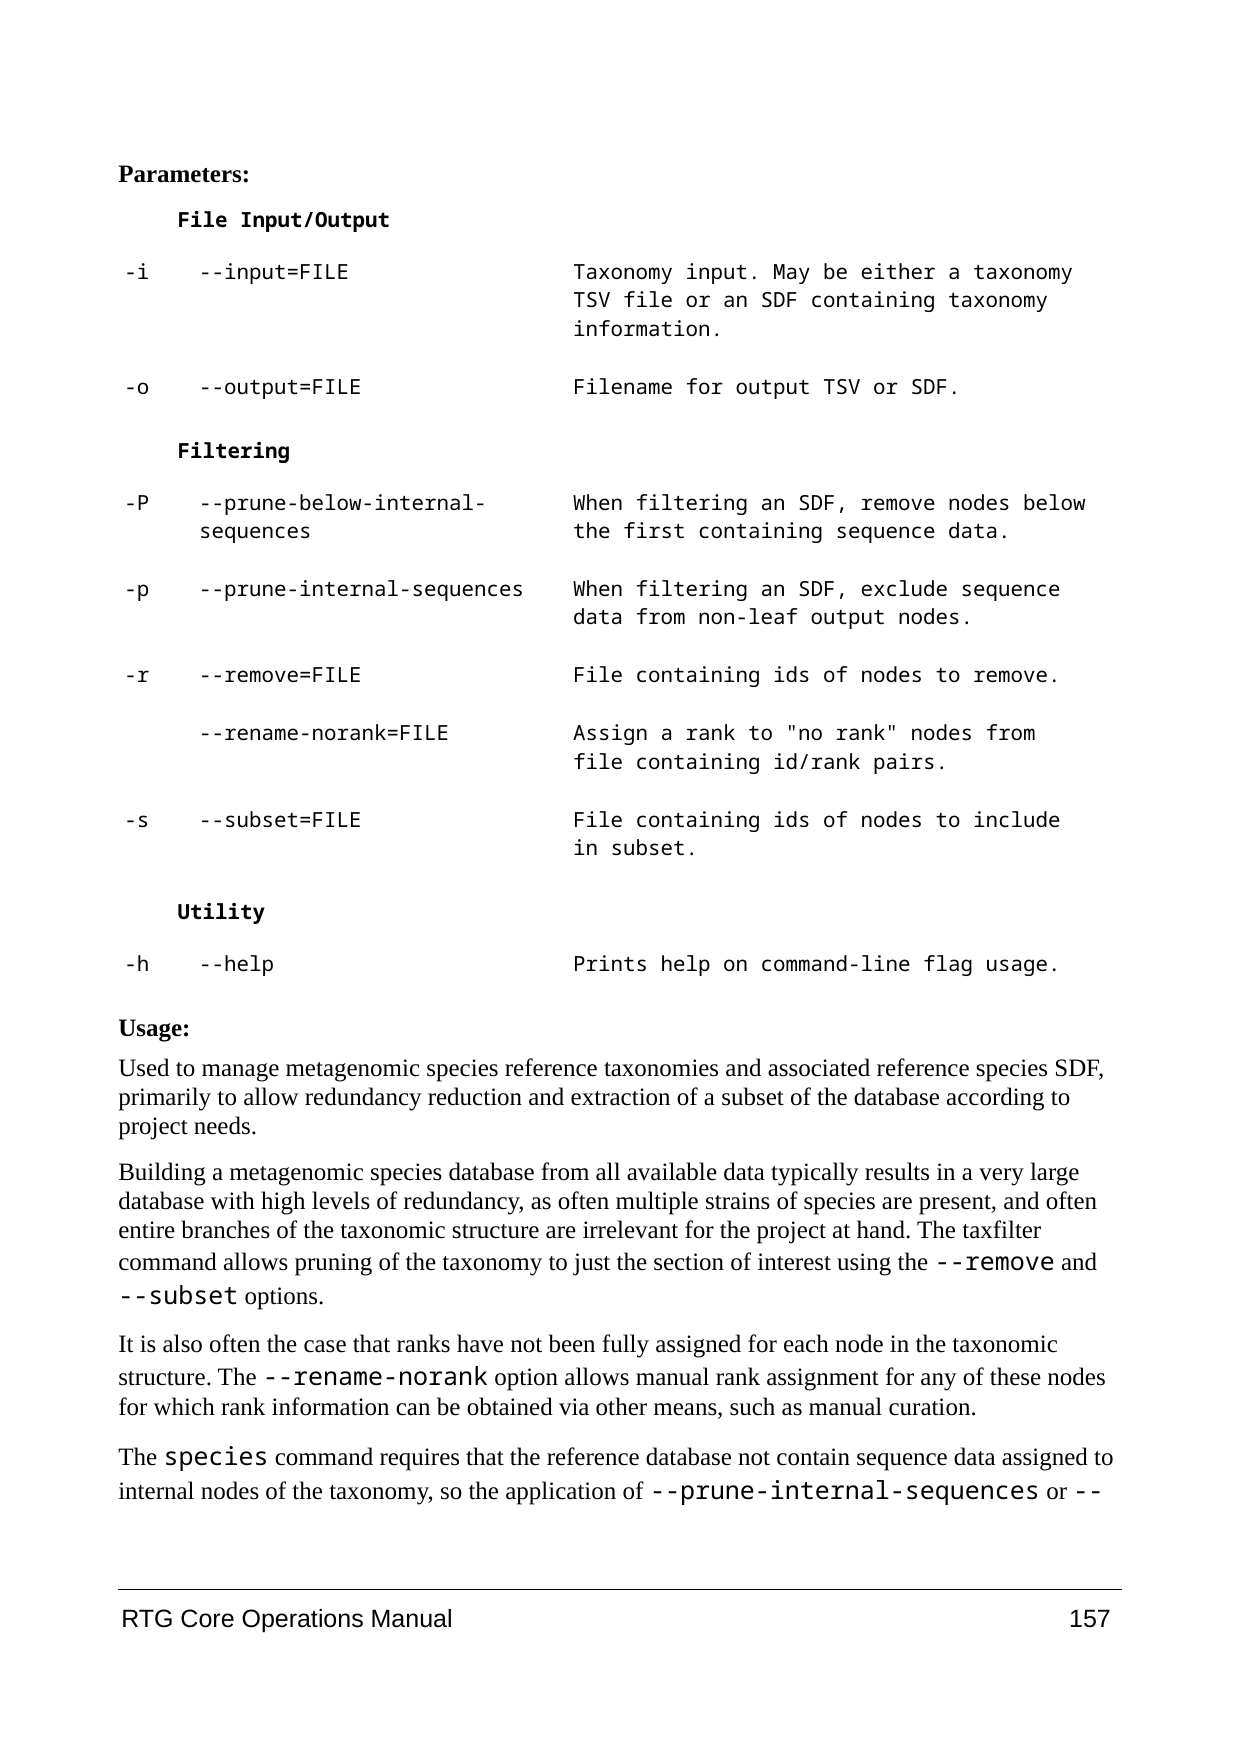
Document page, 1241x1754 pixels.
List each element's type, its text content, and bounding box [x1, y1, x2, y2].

table_cell When filtering an SDF, exclude sequence data from non-leaf output nodes. [567, 562, 1093, 649]
table_header --help [193, 937, 567, 995]
subtitle Usage: [118, 1013, 1122, 1042]
subtitle Parameters: [118, 159, 1122, 187]
table_header -i [118, 245, 193, 360]
table_header --input=FILE [193, 245, 567, 360]
text It is also often the case that ranks have not been fully assigned for each node in the taxonomic structure. The --rename-norank option allows manual rank assignment for any of these nodes for which rank information can be obtained via other means, such as manual curation. [118, 1329, 1122, 1421]
table_cell -o [118, 360, 193, 418]
text File Input/Output [177, 205, 1122, 233]
table_cell -r [118, 649, 193, 707]
table_cell -s [118, 793, 193, 879]
table_cell --subset=FILE [193, 793, 567, 879]
text Filtering [177, 436, 1122, 464]
table_header -P [118, 476, 193, 562]
table_cell --remove=FILE [193, 649, 567, 707]
table_cell Filename for output TSV or SDF. [567, 360, 1093, 418]
table_header --prune-below-internal-sequences [193, 476, 567, 562]
text Used to manage metagenomic species reference taxonomies and associated reference species SDF, primarily to allow redundancy reduction and extraction of a subset of the database according to project needs. [118, 1053, 1122, 1139]
table_header -h [118, 937, 193, 995]
text Building a metagenomic species database from all available data typically results in a very large database with high levels of redundancy, as often multiple strains of species are present, and often entire branches of the taxonomic structure are irrelevant for the project at hand. The taxfilter command allows pruning of the taxonomy to just the section of interest using the --remove and --subset options. [118, 1157, 1122, 1312]
table_cell -p [118, 562, 193, 649]
table_cell File containing ids of nodes to remove. [567, 649, 1093, 707]
text Utility [177, 897, 1122, 925]
table_cell --rename-norank=FILE [193, 707, 567, 793]
table_cell --output=FILE [193, 360, 567, 418]
table_header Taxonomy input. May be either a taxonomy TSV file or an SDF containing taxonomy information. [567, 245, 1093, 360]
table_header Prints help on command-line flag usage. [567, 937, 1093, 995]
text The species command requires that the reference database not contain sequence data assigned to internal nodes of the taxonomy, so the application of --prune-internal-sequences or [118, 1439, 1122, 1507]
table_header When filtering an SDF, remove nodes below the first containing sequence data. [567, 476, 1093, 562]
table_cell [118, 707, 193, 793]
table_cell --prune-internal-sequences [193, 562, 567, 649]
table_cell Assign a rank to "no rank" nodes from file containing id/rank pairs. [567, 707, 1093, 793]
table_cell File containing ids of nodes to include in subset. [567, 793, 1093, 879]
